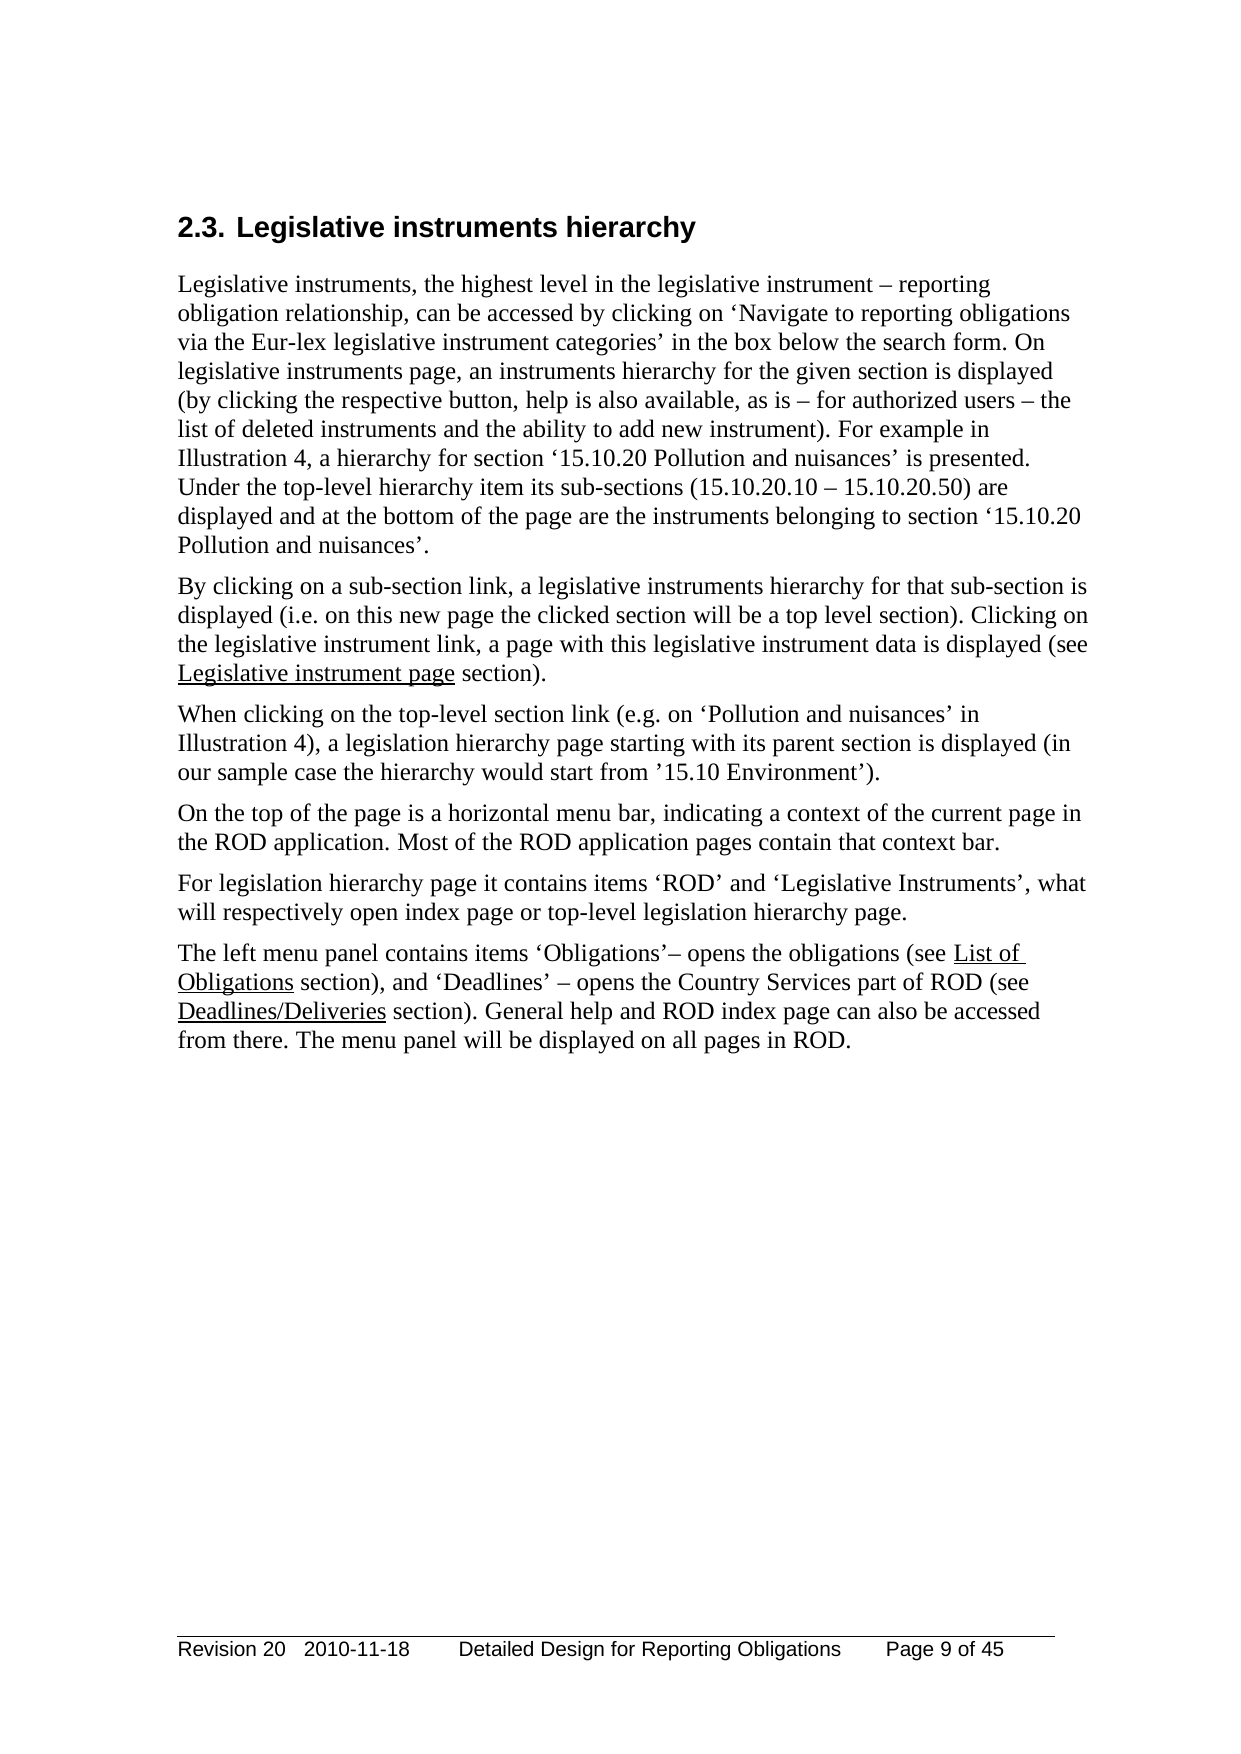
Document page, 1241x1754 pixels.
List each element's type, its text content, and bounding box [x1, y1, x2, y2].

text By clicking on a sub-section link, a legislative instruments hierarchy for that sub-section is displayed (i.e. on this new page the clicked section will be a top level section). Clicking on the legislative instrument link, a page with this legislative instrument data is displayed (see Legislative instrument page section). [177, 571, 1092, 687]
text The left menu panel contains items ‘Obligations’– opens the obligations (see List of Obligations section), and ‘Deadlines’ – opens the Country Services part of ROD (see Deadlines/Deliveries section). General help and ROD index page can also be accessed from there. The menu panel will be displayed on all pages in ROD. [177, 938, 1092, 1054]
text On the top of the page is a horizontal menu bar, indicating a context of the current page in the ROD application. Most of the ROD application pages contain that context bar. [177, 798, 1092, 856]
text For legislation hierarchy page it contains items ‘ROD’ and ‘Legislative Instruments’, what will respectively open index page or top-level legislation hierarchy page. [177, 868, 1092, 926]
subtitle Legislative instruments hierarchy [177, 210, 1092, 244]
text When clicking on the top-level section link (e.g. on ‘Pollution and nuisances’ in Illustration 4), a legislation hierarchy page starting with its parent section is displayed (in our sample case the hierarchy would start from ’15.10 Environment’). [177, 699, 1092, 786]
text Legislative instruments, the highest level in the legislative instrument – reporting obligation relationship, can be accessed by clicking on ‘Navigate to reporting obligations via the Eur-lex legislative instrument categories’ in the box below the search form. On legislative instruments page, an instruments hierarchy for the given section is displayed (by clicking the respective button, help is also available, as is – for authorized users – the list of deleted instruments and the ability to add new instrument). For example in Illustration 4, a hierarchy for section ‘15.10.20 Pollution and nuisances’ is presented. Under the top-level hierarchy item its sub-sections (15.10.20.10 – 15.10.20.50) are displayed and at the bottom of the page are the instruments belonging to section ‘15.10.20 Pollution and nuisances’. [177, 269, 1092, 559]
